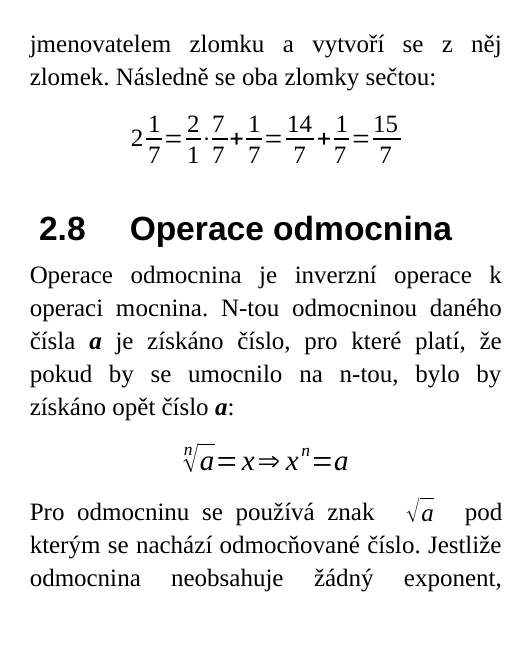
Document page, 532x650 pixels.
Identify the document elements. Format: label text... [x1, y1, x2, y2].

subtitle Operace odmocnina [29, 209, 502, 247]
text Operace odmocnina je inverzní operace k operaci mocnina. N-tou odmocninou daného čísla a je získáno číslo, pro které platí, že pokud by se umocnilo na n-tou, bylo by získáno opět číslo a: [29, 260, 502, 421]
text Pro odmocninu se používá znak pod kterým se nachází odmocňované číslo. Jestliže odmocnina neobsahuje žádný exponent, [29, 496, 502, 592]
text jmenovatelem zlomku a vytvoří se z něj zlomek. Následně se oba zlomky sečtou: [29, 29, 502, 91]
